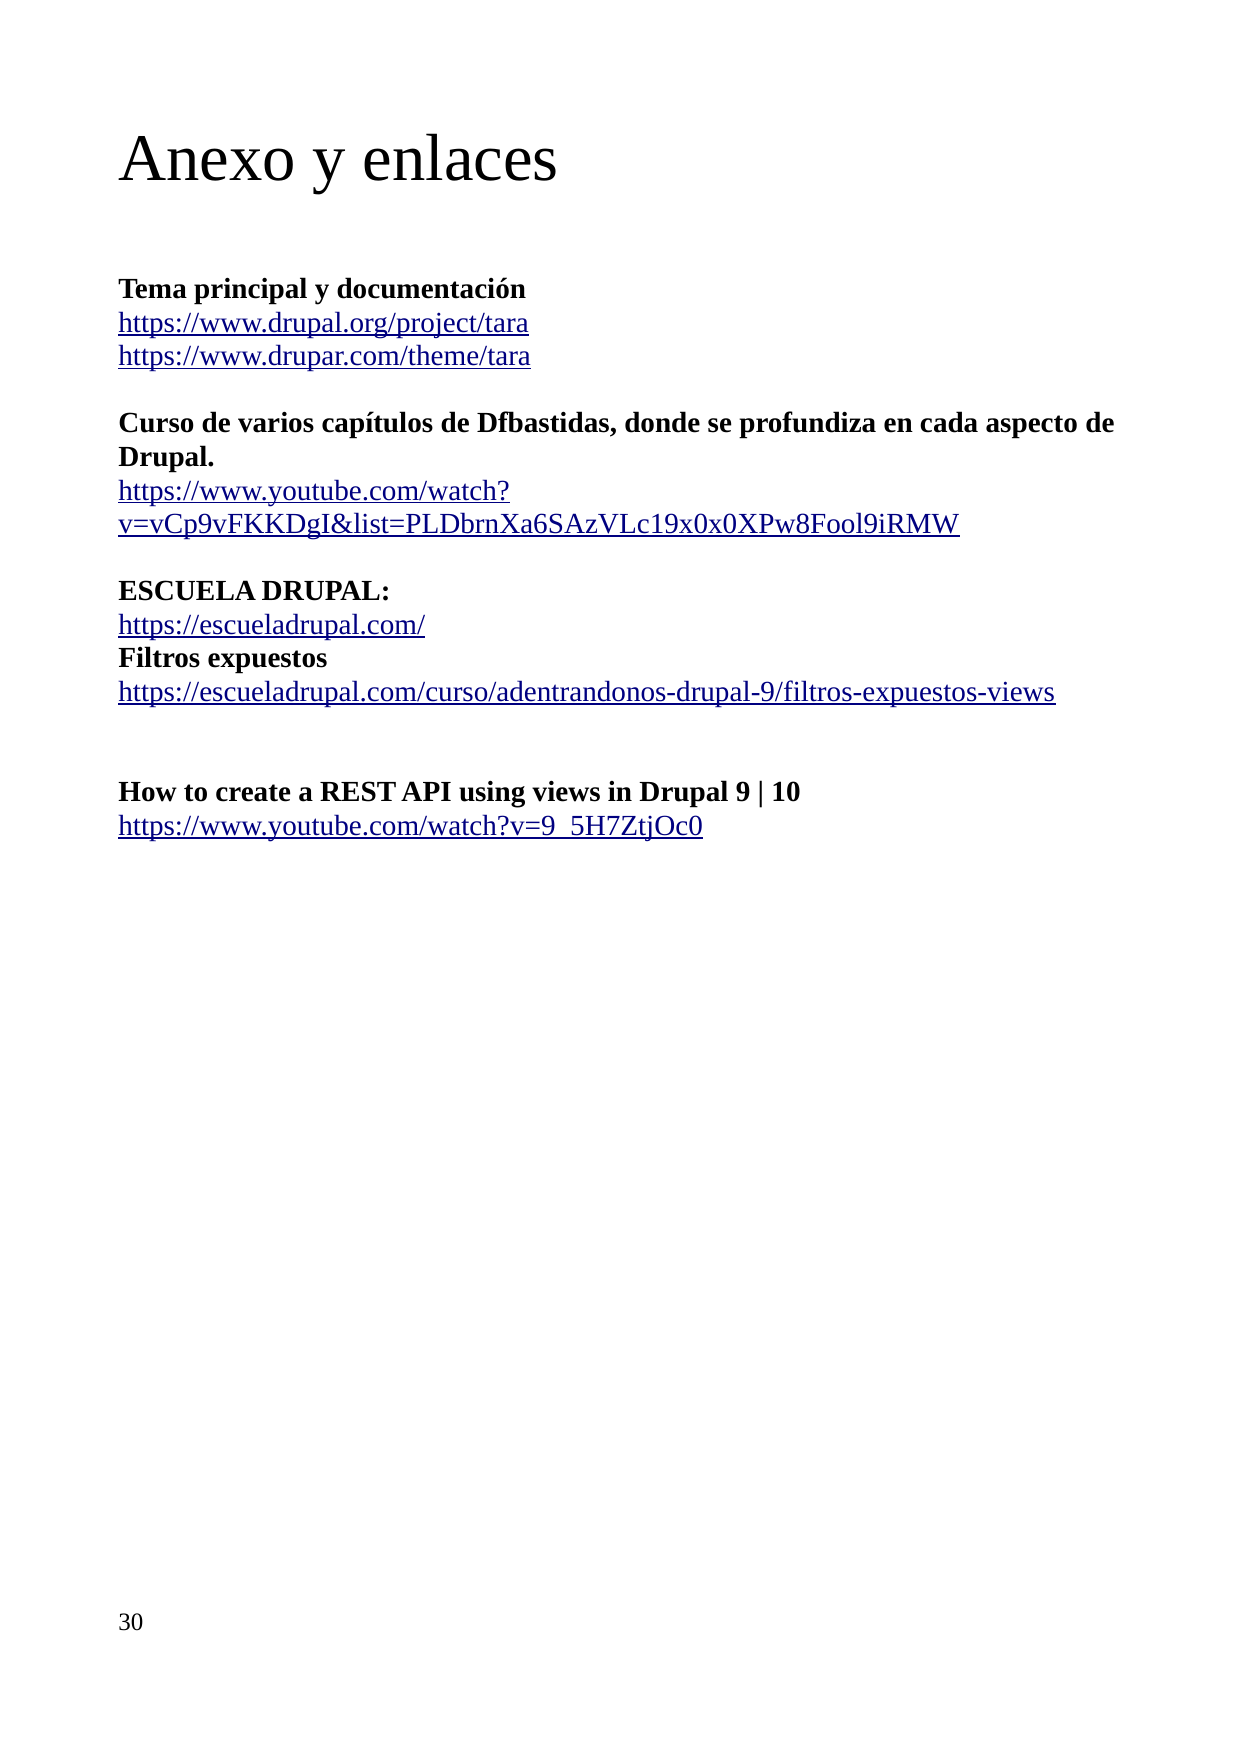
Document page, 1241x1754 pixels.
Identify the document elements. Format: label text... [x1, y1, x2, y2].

text https://www.drupar.com/theme/tara [118, 338, 1122, 372]
text ESCUELA DRUPAL: [118, 573, 1122, 607]
text Filtros expuestos [118, 640, 1122, 674]
text https://www.drupal.org/project/tara [118, 305, 1122, 338]
text How to create a REST API using views in Drupal 9 | 10 [118, 774, 1122, 808]
text https://escueladrupal.com/ [118, 607, 1122, 640]
text Curso de varios capítulos de Dfbastidas, donde se profundiza en cada aspecto de Drupal. [118, 406, 1122, 473]
text https://www.youtube.com/watch?v=9_5H7ZtjOc0 [118, 808, 1122, 842]
text Anexo y enlaces [118, 118, 1122, 195]
text https://escueladrupal.com/curso/adentrandonos-drupal-9/filtros-expuestos-views [118, 674, 1122, 707]
text https://www.youtube.com/watch?v=vCp9vFKKDgI&list=PLDbrnXa6SAzVLc19x0x0XPw8Fool9iRMW [118, 473, 1122, 540]
text Tema principal y documentación [118, 271, 1122, 305]
